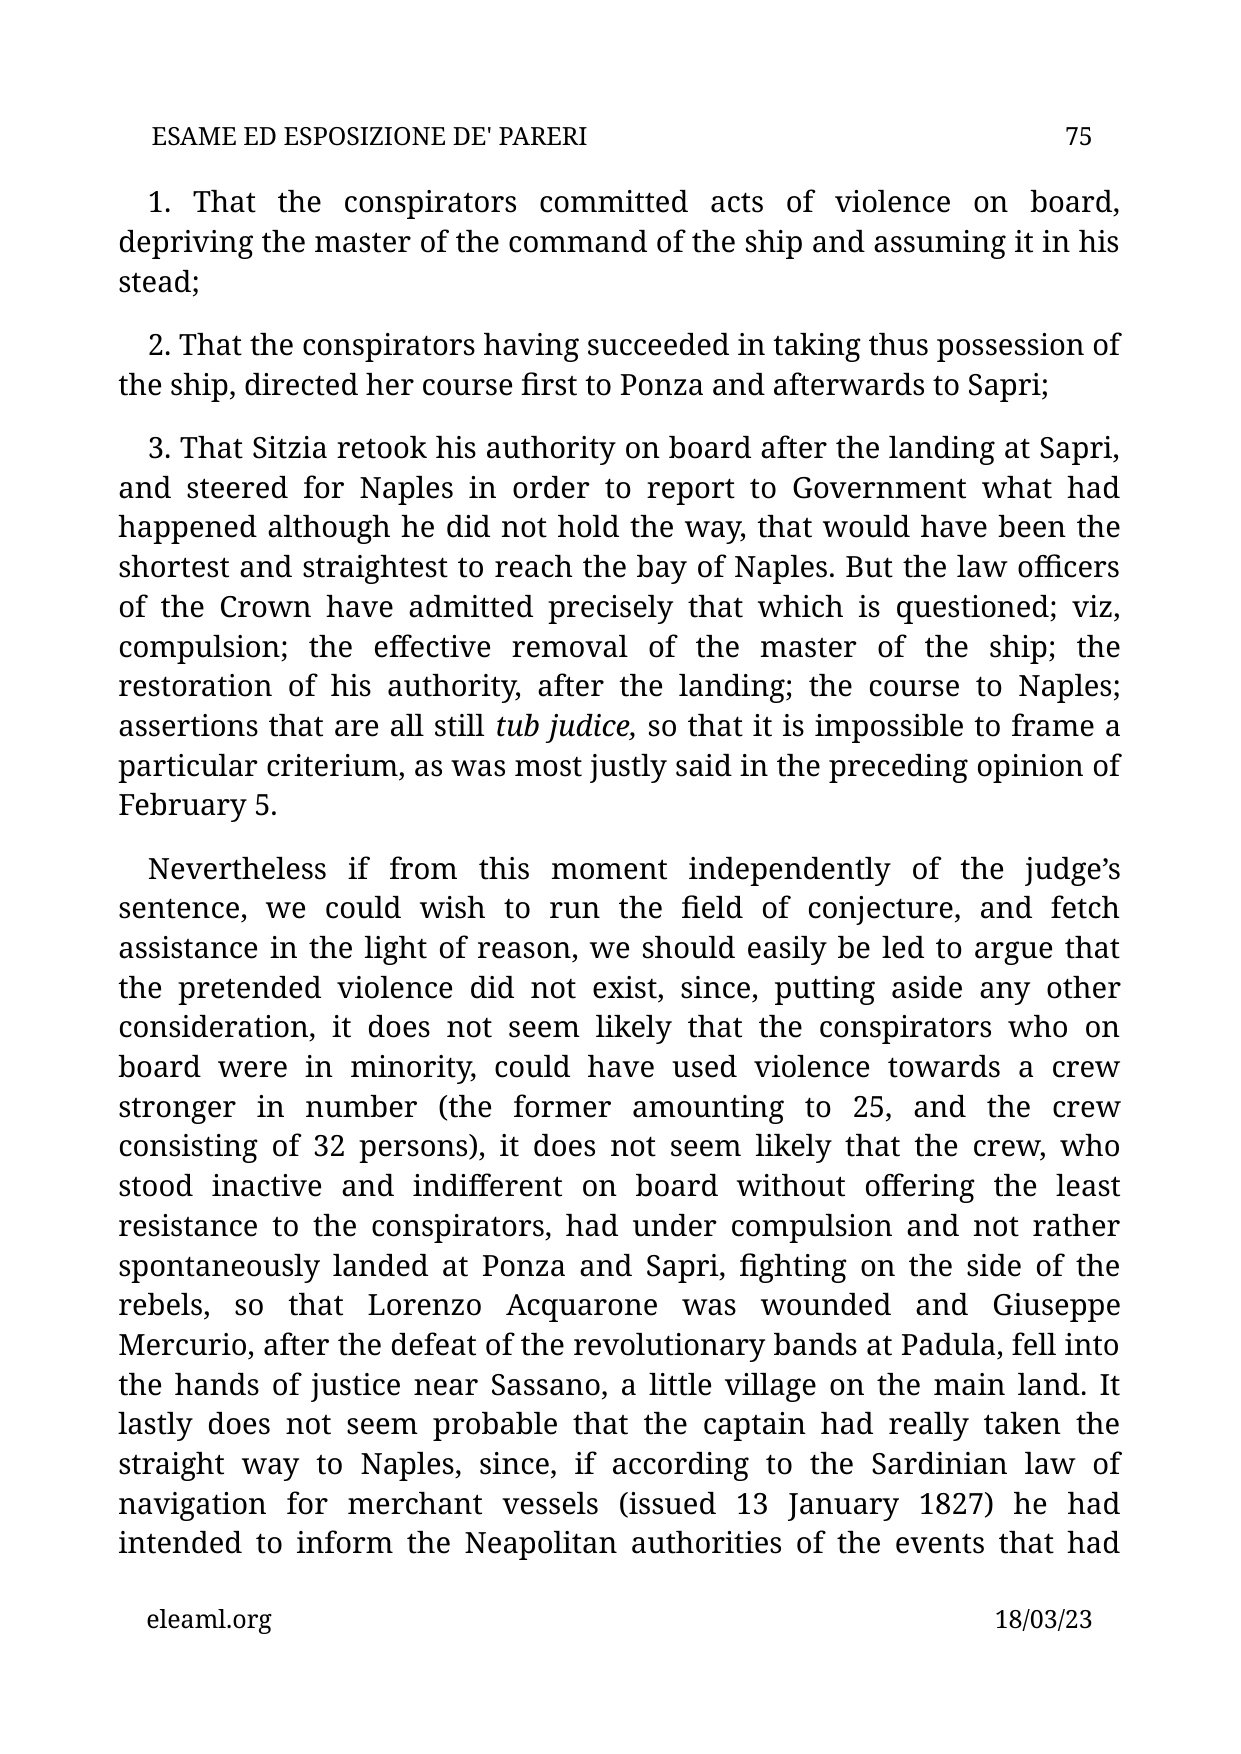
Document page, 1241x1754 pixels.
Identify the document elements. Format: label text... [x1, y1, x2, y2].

text 3. That Sitzia retook his authority on board after the landing at Sapri, and steered for Naples in order to report to Government what had happened although he did not hold the way, that would have been the shortest and straightest to reach the bay of Naples. But the law officers of the Crown have admitted precisely that which is questioned; viz, compulsion; the effective removal of the master of the ship; the restoration of his authority, after the landing; the course to Naples; assertions that are all still tub judice, so that it is impossible to frame a particular criterium, as was most justly said in the preceding opinion of February 5. [118, 427, 1122, 824]
text 1. That the conspirators committed acts of violence on board, depriving the master of the command of the ship and assuming it in his stead; [118, 182, 1122, 301]
text 2. That the conspirators having succeeded in taking thus possession of the ship, directed her course first to Ponza and afterwards to Sapri; [118, 324, 1122, 404]
text Nevertheless if from this moment independently of the judge’s sentence, we could wish to run the field of conjecture, and fetch assistance in the light of reason, we should easily be led to argue that the pretended violence did not exist, since, putting aside any other consideration, it does not seem likely that the conspirators who on board were in minority, could have used violence towards a crew stronger in number (the former amounting to 25, and the crew consisting of 32 persons), it does not seem likely that the crew, who stood inactive and indifferent on board without offering the least resistance to the conspirators, had under compulsion and not rather spontaneously landed at Ponza and Sapri, fighting on the side of the rebels, so that Lorenzo Acquarone was wounded and Giuseppe Mercurio, after the defeat of the revolutionary bands at Padula, fell into the hands of justice near Sassano, a little village on the main land. It lastly does not seem probable that the captain had really taken the straight way to Naples, since, if according to the Sardinian law of navigation for merchant vessels (issued 13 January 1827) he had intended to inform the Neapolitan authorities of the events that had [118, 848, 1122, 1562]
